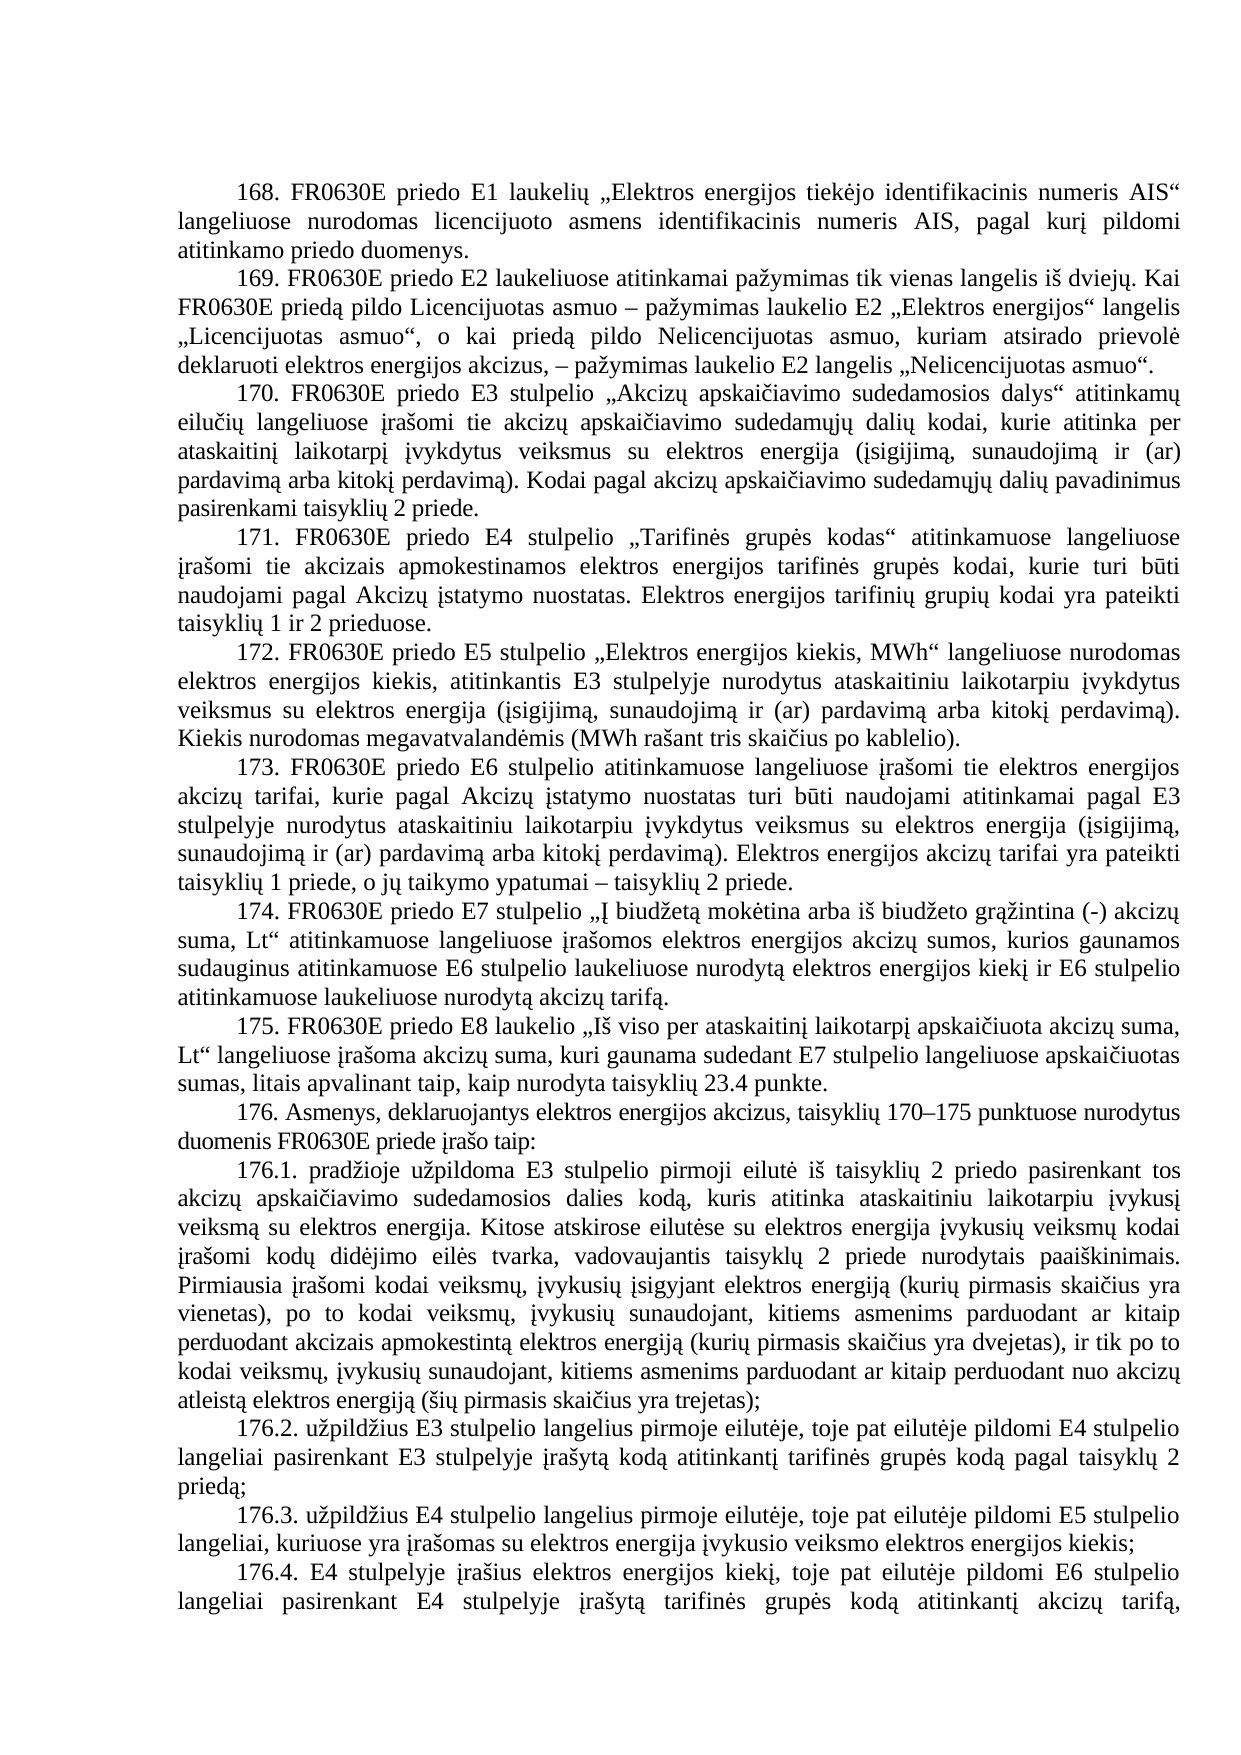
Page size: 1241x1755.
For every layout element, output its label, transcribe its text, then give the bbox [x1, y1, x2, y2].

text 170. FR0630E priedo E3 stulpelio „Akcizų apskaičiavimo sudedamosios dalys“ atitinkamų eilučių langeliuose įrašomi tie akcizų apskaičiavimo sudedamųjų dalių kodai, kurie atitinka per ataskaitinį laikotarpį įvykdytus veiksmus su elektros energija (įsigijimą, sunaudojimą ir (ar) pardavimą arba kitokį perdavimą). Kodai pagal akcizų apskaičiavimo sudedamųjų dalių pavadinimus pasirenkami taisyklių 2 priede. [177, 378, 1181, 522]
text 168. FR0630E priedo E1 laukelių „Elektros energijos tiekėjo identifikacinis numeris AIS“ langeliuose nurodomas licencijuoto asmens identifikacinis numeris AIS, pagal kurį pildomi atitinkamo priedo duomenys. [177, 177, 1181, 263]
text 171. FR0630E priedo E4 stulpelio „Tarifinės grupės kodas“ atitinkamuose langeliuose įrašomi tie akcizais apmokestinamos elektros energijos tarifinės grupės kodai, kurie turi būti naudojami pagal Akcizų įstatymo nuostatas. Elektros energijos tarifinių grupių kodai yra pateikti taisyklių 1 ir 2 prieduose. [177, 522, 1181, 637]
text 176.3. užpildžius E4 stulpelio langelius pirmoje eilutėje, toje pat eilutėje pildomi E5 stulpelio langeliai, kuriuose yra įrašomas su elektros energija įvykusio veiksmo elektros energijos kiekis; [177, 1500, 1181, 1557]
text 169. FR0630E priedo E2 laukeliuose atitinkamai pažymimas tik vienas langelis iš dviejų. Kai FR0630E priedą pildo Licencijuotas asmuo – pažymimas laukelio E2 „Elektros energijos“ langelis „Licencijuotas asmuo“, o kai priedą pildo Nelicencijuotas asmuo, kuriam atsirado prievolė deklaruoti elektros energijos akcizus, – pažymimas laukelio E2 langelis „Nelicencijuotas asmuo“. [177, 263, 1181, 378]
text 176. Asmenys, deklaruojantys elektros energijos akcizus, taisyklių 170–175 punktuose nurodytus duomenis FR0630E priede įrašo taip: [177, 1097, 1181, 1155]
text 172. FR0630E priedo E5 stulpelio „Elektros energijos kiekis, MWh“ langeliuose nurodomas elektros energijos kiekis, atitinkantis E3 stulpelyje nurodytus ataskaitiniu laikotarpiu įvykdytus veiksmus su elektros energija (įsigijimą, sunaudojimą ir (ar) pardavimą arba kitokį perdavimą). Kiekis nurodomas megavatvalandėmis (MWh rašant tris skaičius po kablelio). [177, 637, 1181, 752]
text 174. FR0630E priedo E7 stulpelio „Į biudžetą mokėtina arba iš biudžeto grąžintina (-) akcizų suma, Lt“ atitinkamuose langeliuose įrašomos elektros energijos akcizų sumos, kurios gaunamos sudauginus atitinkamuose E6 stulpelio laukeliuose nurodytą elektros energijos kiekį ir E6 stulpelio atitinkamuose laukeliuose nurodytą akcizų tarifą. [177, 896, 1181, 1011]
text 176.4. E4 stulpelyje įrašius elektros energijos kiekį, toje pat eilutėje pildomi E6 stulpelio langeliai pasirenkant E4 stulpelyje įrašytą tarifinės grupės kodą atitinkantį akcizų tarifą, [177, 1557, 1181, 1615]
text 175. FR0630E priedo E8 laukelio „Iš viso per ataskaitinį laikotarpį apskaičiuota akcizų suma, Lt“ langeliuose įrašoma akcizų suma, kuri gaunama sudedant E7 stulpelio langeliuose apskaičiuotas sumas, litais apvalinant taip, kaip nurodyta taisyklių 23.4 punkte. [177, 1011, 1181, 1097]
text 176.1. pradžioje užpildoma E3 stulpelio pirmoji eilutė iš taisyklių 2 priedo pasirenkant tos akcizų apskaičiavimo sudedamosios dalies kodą, kuris atitinka ataskaitiniu laikotarpiu įvykusį veiksmą su elektros energija. Kitose atskirose eilutėse su elektros energija įvykusių veiksmų kodai įrašomi kodų didėjimo eilės tvarka, vadovaujantis taisyklų 2 priede nurodytais paaiškinimais. Pirmiausia įrašomi kodai veiksmų, įvykusių įsigyjant elektros energiją (kurių pirmasis skaičius yra vienetas), po to kodai veiksmų, įvykusių sunaudojant, kitiems asmenims parduodant ar kitaip perduodant akcizais apmokestintą elektros energiją (kurių pirmasis skaičius yra dvejetas), ir tik po to kodai veiksmų, įvykusių sunaudojant, kitiems asmenims parduodant ar kitaip perduodant nuo akcizų atleistą elektros energiją (šių pirmasis skaičius yra trejetas); [177, 1155, 1181, 1413]
text 176.2. užpildžius E3 stulpelio langelius pirmoje eilutėje, toje pat eilutėje pildomi E4 stulpelio langeliai pasirenkant E3 stulpelyje įrašytą kodą atitinkantį tarifinės grupės kodą pagal taisyklų 2 priedą; [177, 1413, 1181, 1500]
text 173. FR0630E priedo E6 stulpelio atitinkamuose langeliuose įrašomi tie elektros energijos akcizų tarifai, kurie pagal Akcizų įstatymo nuostatas turi būti naudojami atitinkamai pagal E3 stulpelyje nurodytus ataskaitiniu laikotarpiu įvykdytus veiksmus su elektros energija (įsigijimą, sunaudojimą ir (ar) pardavimą arba kitokį perdavimą). Elektros energijos akcizų tarifai yra pateikti taisyklių 1 priede, o jų taikymo ypatumai – taisyklių 2 priede. [177, 752, 1181, 896]
